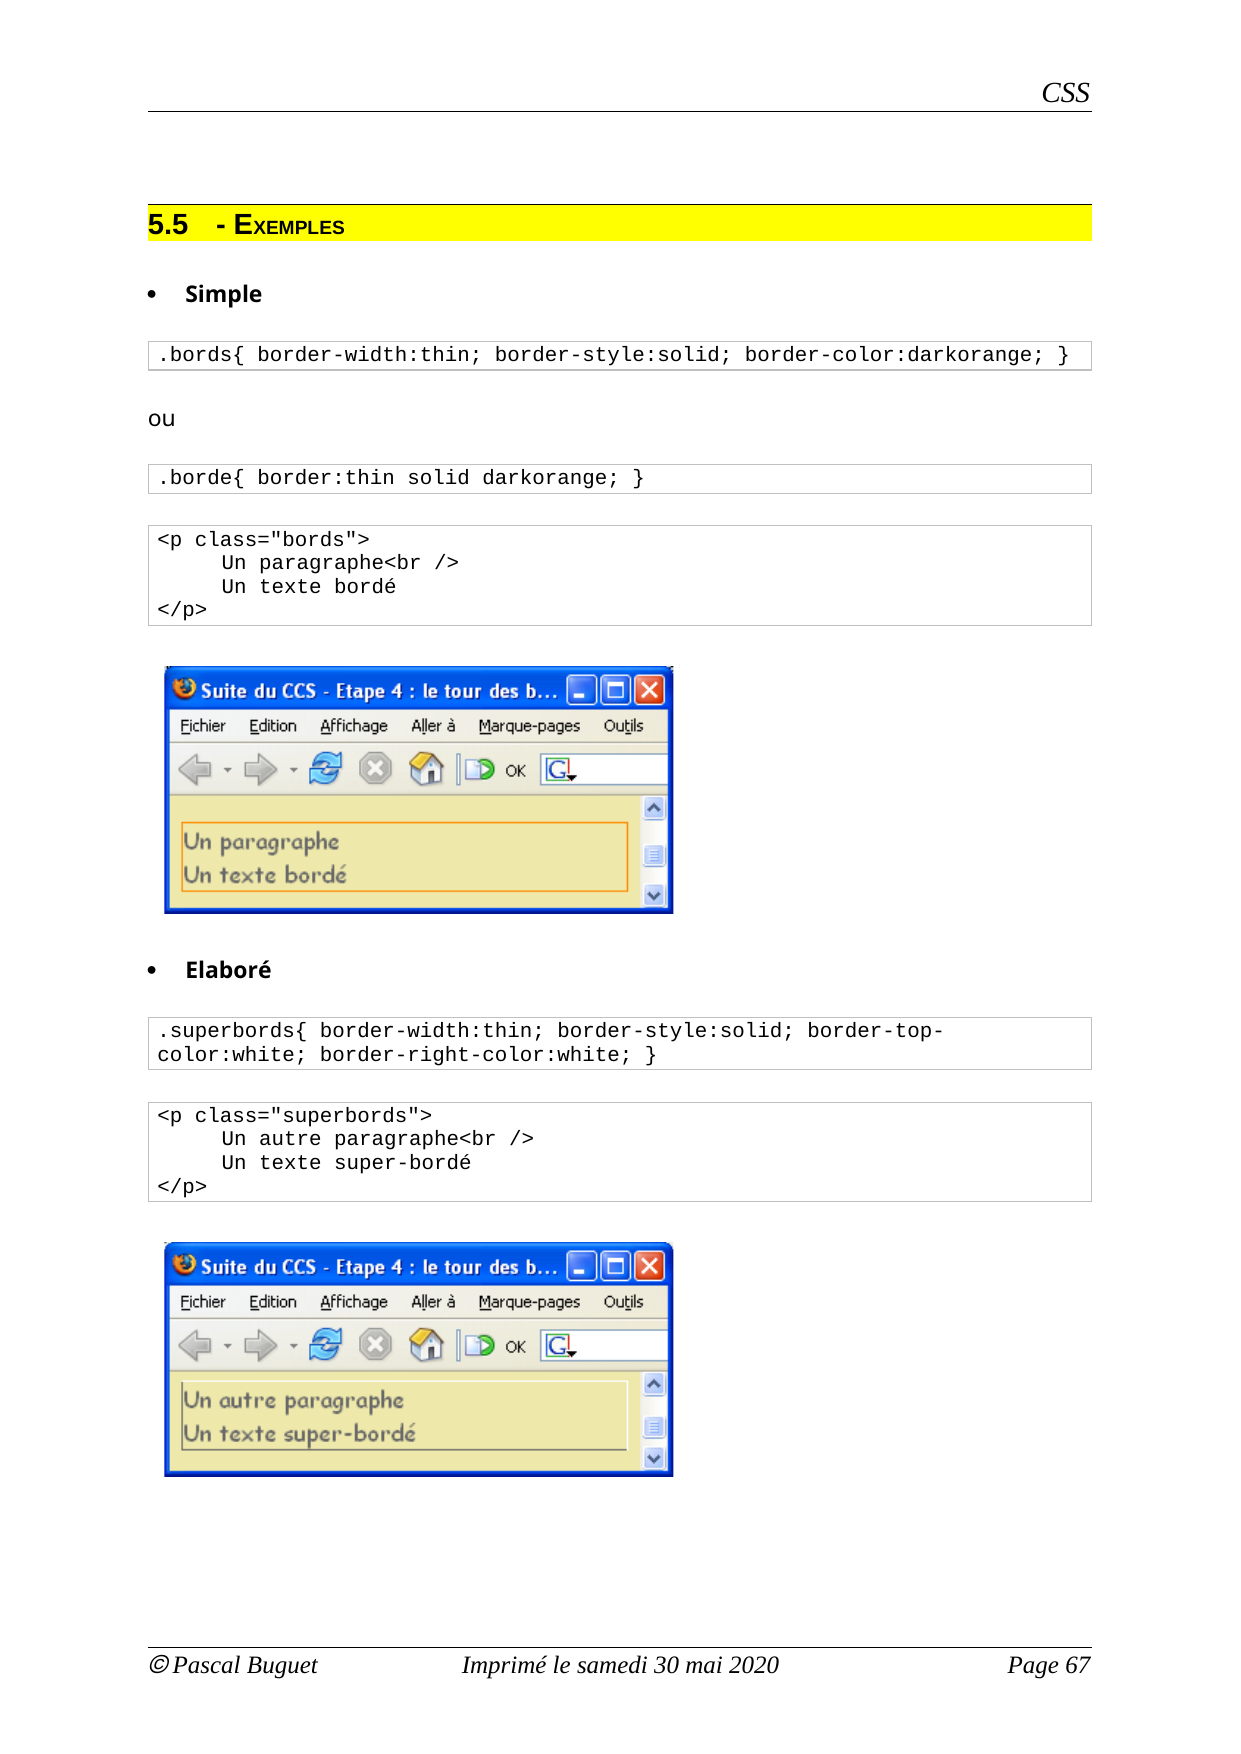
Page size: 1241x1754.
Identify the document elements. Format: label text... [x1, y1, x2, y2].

text </p> [149, 1173, 1091, 1201]
text <p class="bords"> [149, 526, 1091, 549]
text .borde{ border:thin solid darkorange; } [149, 465, 1091, 493]
list Simple [148, 278, 1092, 309]
subtitle - Exemples [148, 205, 1092, 241]
text .superbords{ border-width:thin; border-style:solid; border-top-color:white; border-right-color:white; } [149, 1018, 1091, 1069]
text .bords{ border-width:thin; border-style:solid; border-color:darkorange; } [149, 342, 1091, 369]
picture [164, 666, 674, 914]
text Un autre paragraphe<br /> [149, 1125, 1091, 1149]
text Un texte super-bordé [149, 1149, 1091, 1173]
picture [164, 1242, 674, 1477]
text <p class="superbords"> [149, 1103, 1091, 1125]
text Un texte bordé [149, 573, 1091, 596]
text </p> [149, 596, 1091, 625]
text ou [148, 402, 1092, 433]
list Elaboré [148, 954, 1092, 986]
text Un paragraphe<br /> [149, 549, 1091, 573]
